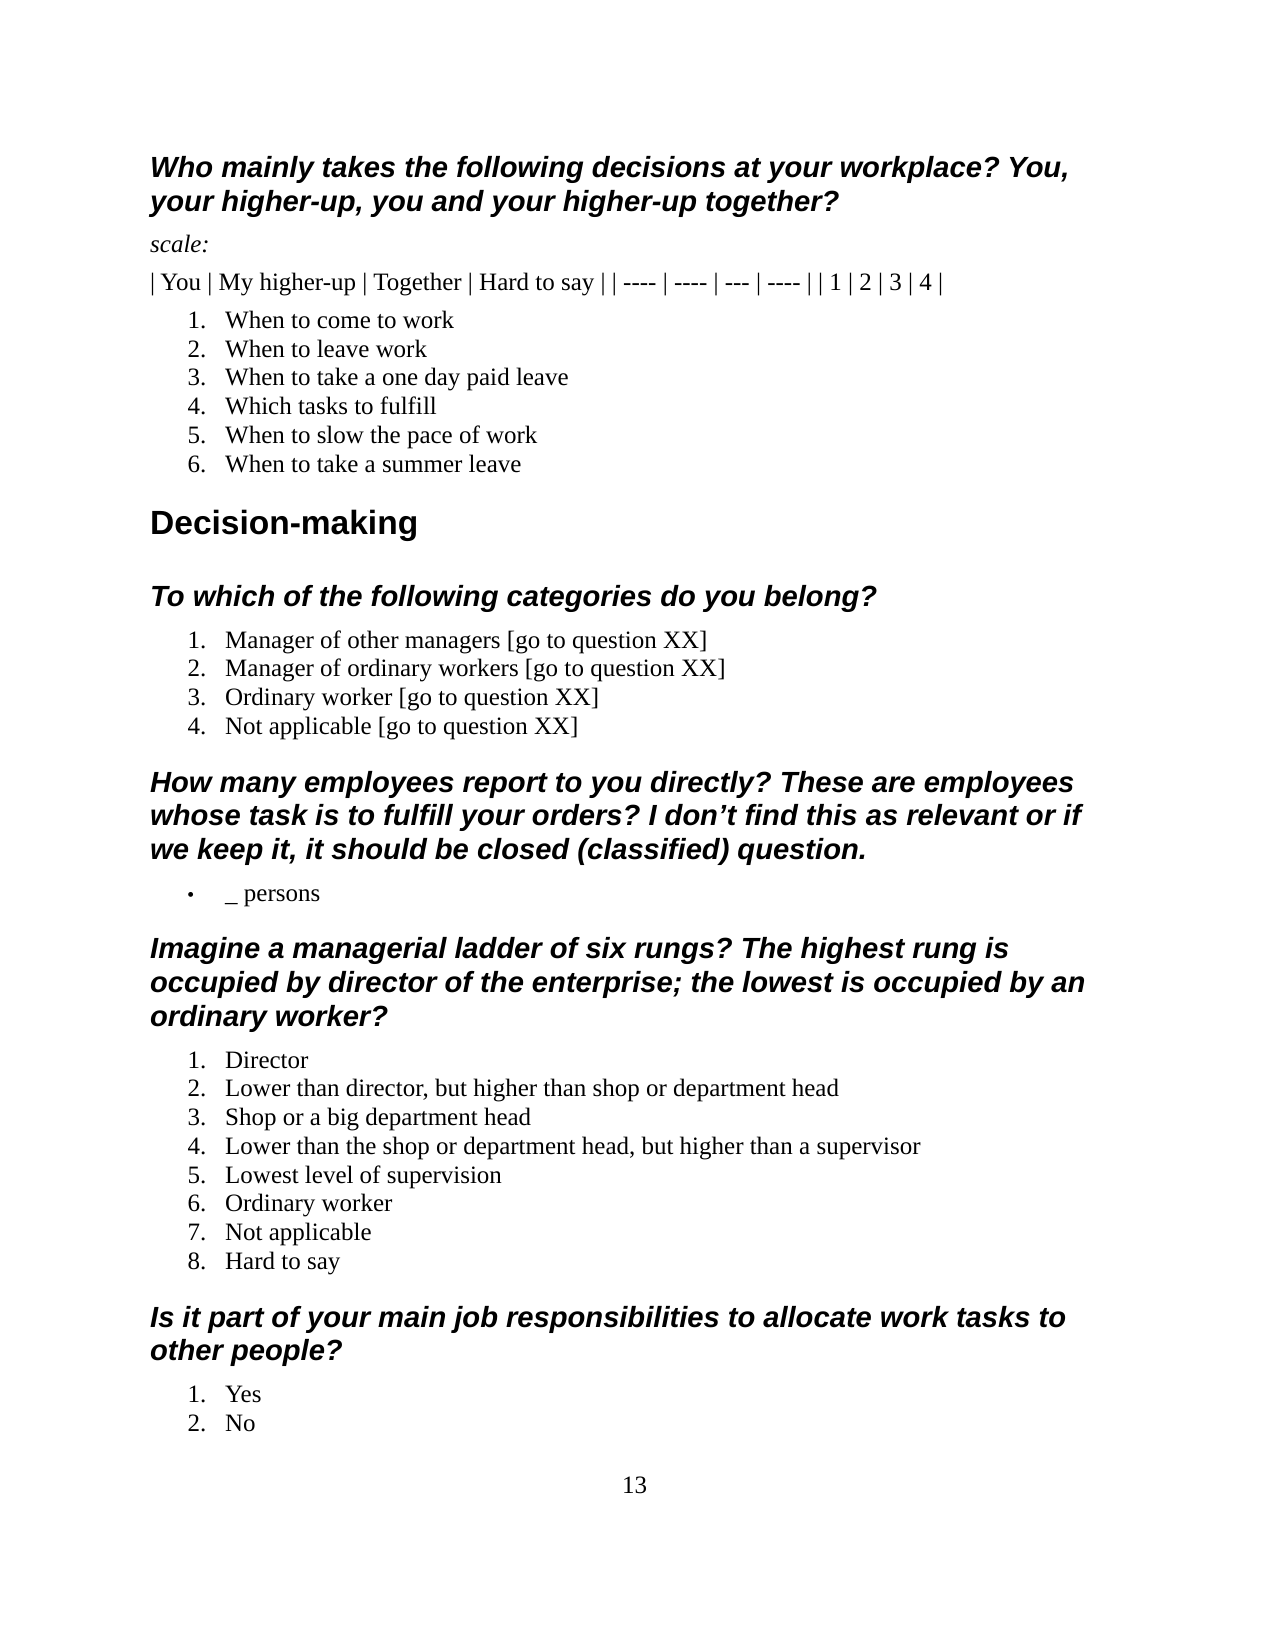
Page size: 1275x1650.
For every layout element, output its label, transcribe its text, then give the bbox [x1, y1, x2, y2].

list Director [187, 1045, 1125, 1073]
subtitle How many employees report to you directly? These are employees whose task is to fulfill your orders? I don’t find this as relevant or if we keep it, it should be closed (classified) question. [150, 765, 1125, 865]
list Hard to say [187, 1246, 1125, 1275]
list Ordinary worker [187, 1188, 1125, 1217]
list Lower than the shop or department head, but higher than a supervisor [187, 1131, 1125, 1160]
list Ordinary worker [go to question XX] [187, 682, 1125, 711]
list When to leave work [187, 334, 1125, 362]
list Manager of ordinary workers [go to question XX] [187, 653, 1125, 682]
list Which tasks to fulfill [187, 391, 1125, 420]
subtitle To which of the following categories do you belong? [150, 579, 1125, 612]
list No [187, 1408, 1125, 1437]
list When to take a summer leave [187, 449, 1125, 477]
list Not applicable [187, 1217, 1125, 1246]
list _ persons [187, 878, 1125, 907]
list Not applicable [go to question XX] [187, 711, 1125, 740]
subtitle Who mainly takes the following decisions at your workplace? You, your higher-up, you and your higher-up together? [150, 150, 1125, 217]
list Manager of other managers [go to question XX] [187, 625, 1125, 653]
list Shop or a big department head [187, 1102, 1125, 1131]
list When to come to work [187, 305, 1125, 334]
list When to take a one day paid leave [187, 362, 1125, 391]
subtitle Imagine a managerial ladder of six rungs? The highest rung is occupied by director of the enterprise; the lowest is occupied by an ordinary worker? [150, 932, 1125, 1032]
subtitle Is it part of your main job responsibilities to allocate work tasks to other people? [150, 1300, 1125, 1367]
subtitle Decision-making [150, 502, 1125, 541]
list Lowest level of supervision [187, 1160, 1125, 1188]
text scale: [150, 229, 1125, 258]
list When to slow the pace of work [187, 420, 1125, 449]
list Lower than director, but higher than shop or department head [187, 1073, 1125, 1102]
text | You | My higher-up | Together | Hard to say | | ---- | ---- | --- | ---- | | 1 | 2 | 3 | 4 | [150, 267, 1125, 296]
list Yes [187, 1379, 1125, 1408]
